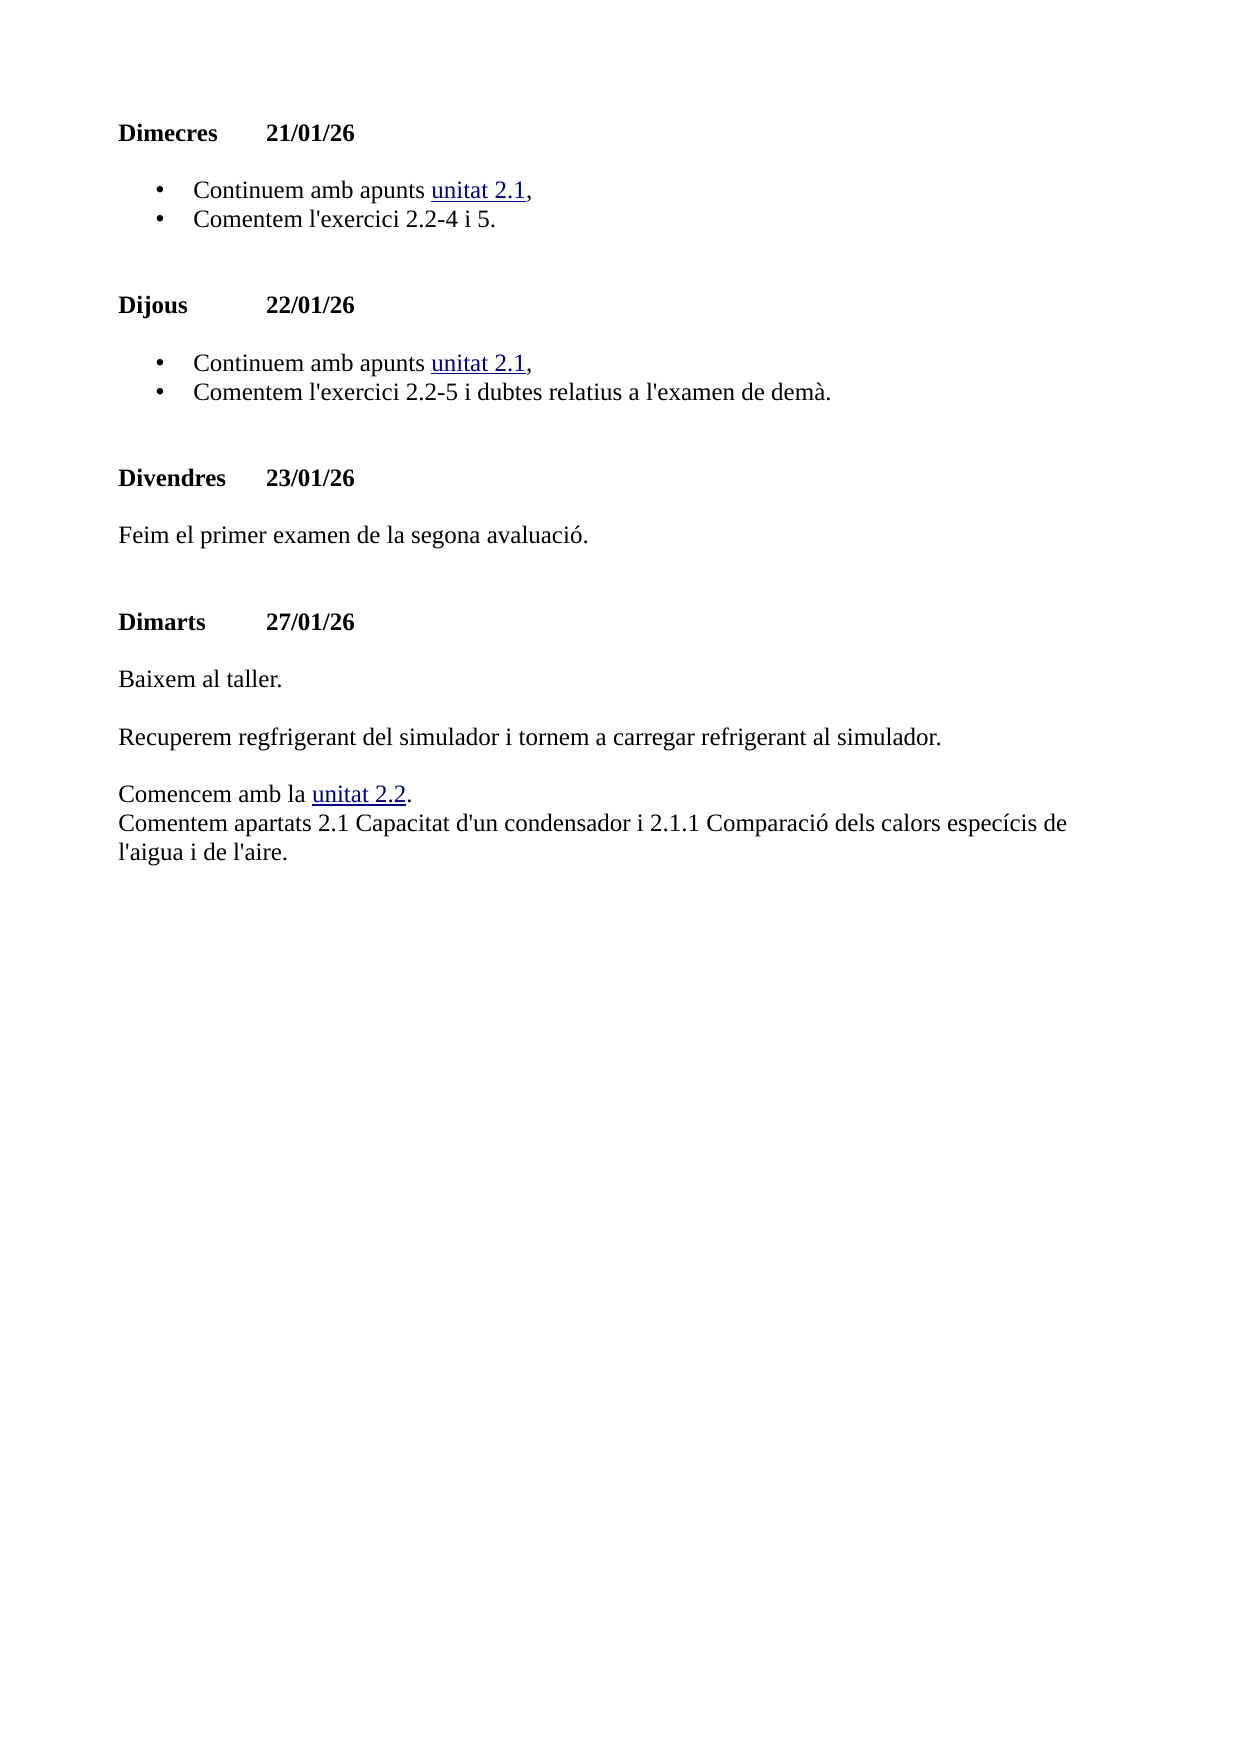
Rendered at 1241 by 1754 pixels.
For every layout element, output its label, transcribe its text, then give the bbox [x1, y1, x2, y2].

text Dimecres 21/01/26 [118, 118, 1122, 147]
text Dimarts 27/01/26 [118, 607, 1122, 636]
text Recuperem regfrigerant del simulador i tornem a carregar refrigerant al simulador. [118, 722, 1122, 751]
list Continuem amb apunts unitat 2.1, [156, 348, 1122, 377]
text Dijous 22/01/26 [118, 291, 1122, 319]
text Comentem apartats 2.1 Capacitat d'un condensador i 2.1.1 Comparació dels calors especícis de l'aigua i de l'aire. [118, 808, 1122, 866]
text Feim el primer examen de la segona avaluació. [118, 521, 1122, 549]
text Divendres 23/01/26 [118, 463, 1122, 492]
text Baixem al taller. [118, 664, 1122, 693]
list Continuem amb apunts unitat 2.1, [156, 176, 1122, 204]
text Comencem amb la unitat 2.2. [118, 779, 1122, 808]
list Comentem l'exercici 2.2-4 i 5. [156, 204, 1122, 233]
list Comentem l'exercici 2.2-5 i dubtes relatius a l'examen de demà. [156, 377, 1122, 406]
